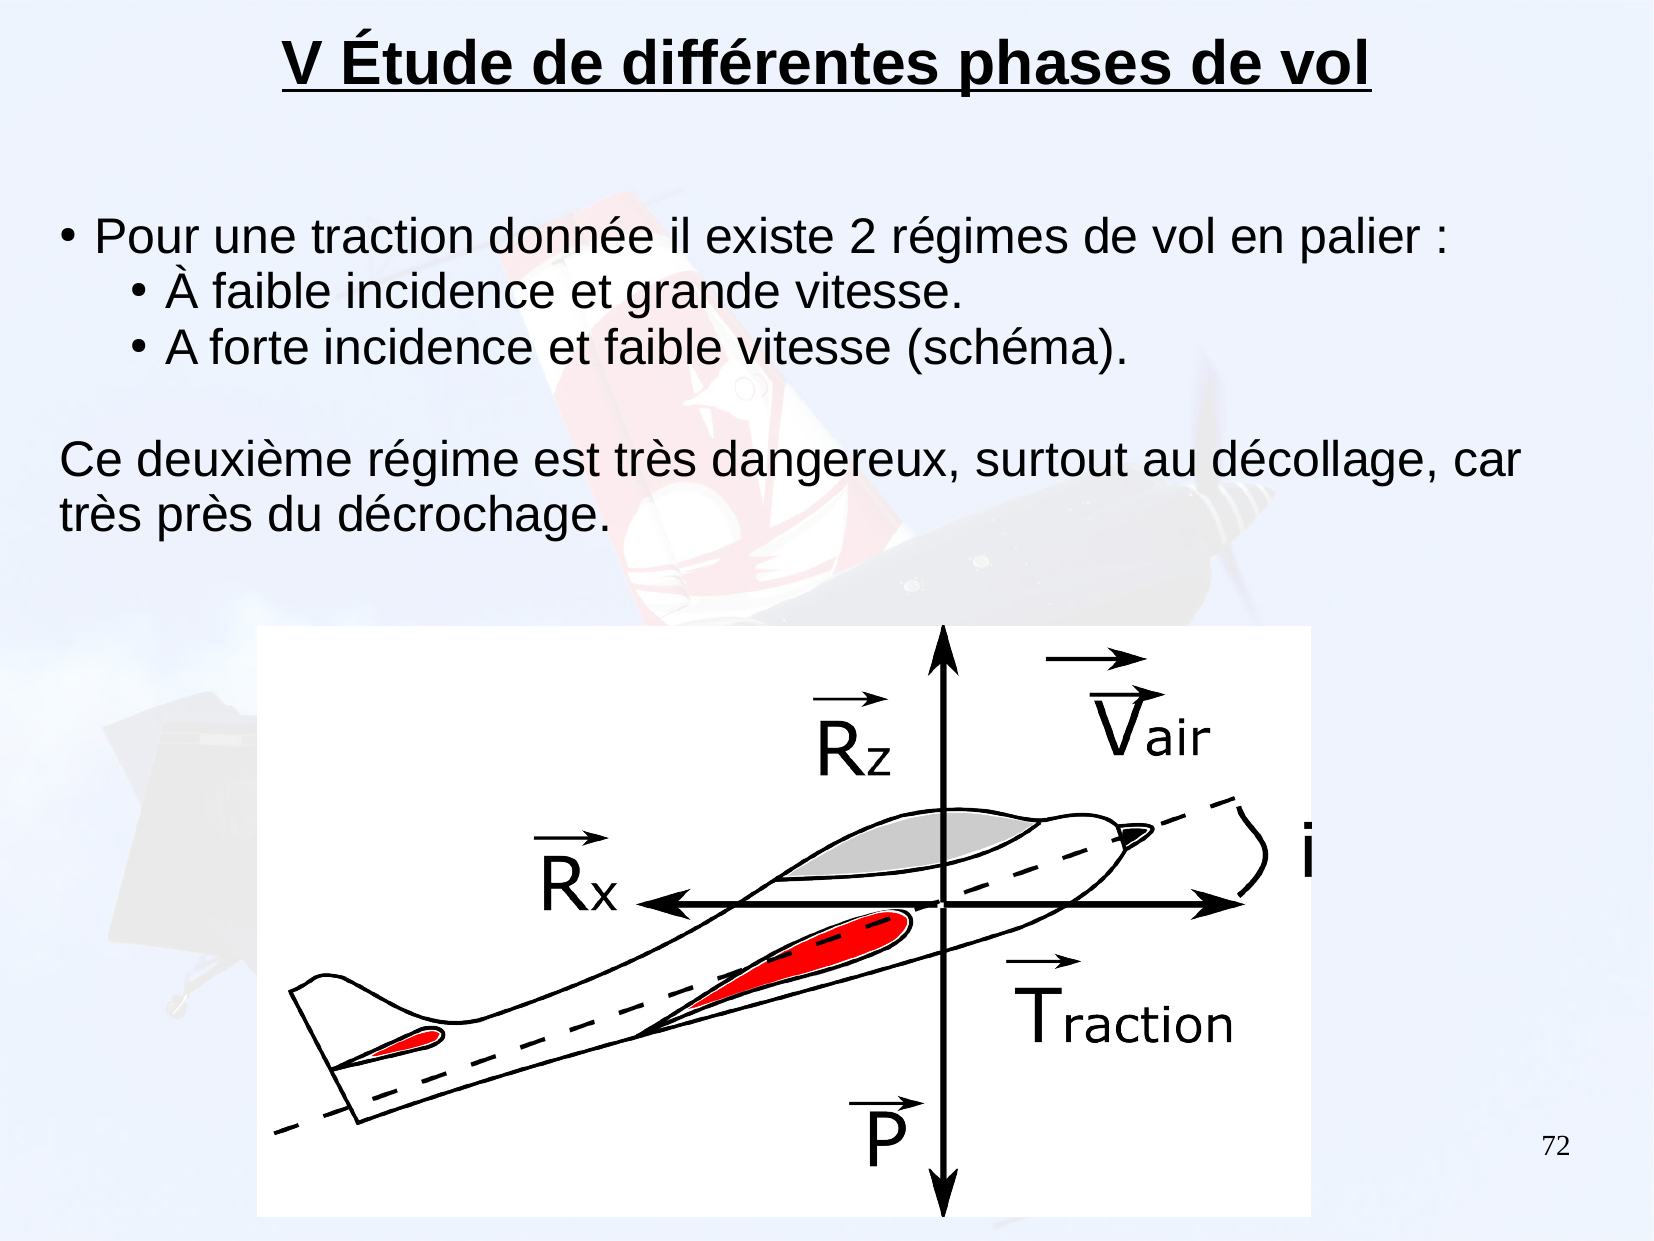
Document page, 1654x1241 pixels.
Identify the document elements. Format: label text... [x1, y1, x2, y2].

subtitle Pour une traction donnée il existe 2 régimes de vol en palier : À faible incidence et grande vitesse. A forte incidence et faible vitesse (schéma). Ce deuxième régime est très dangereux, surtout au décollage, car très près du décrochage. [59, 207, 1548, 928]
title V Étude de différentes phases de vol [82, 11, 1571, 115]
picture [0, 0, 1654, 1241]
